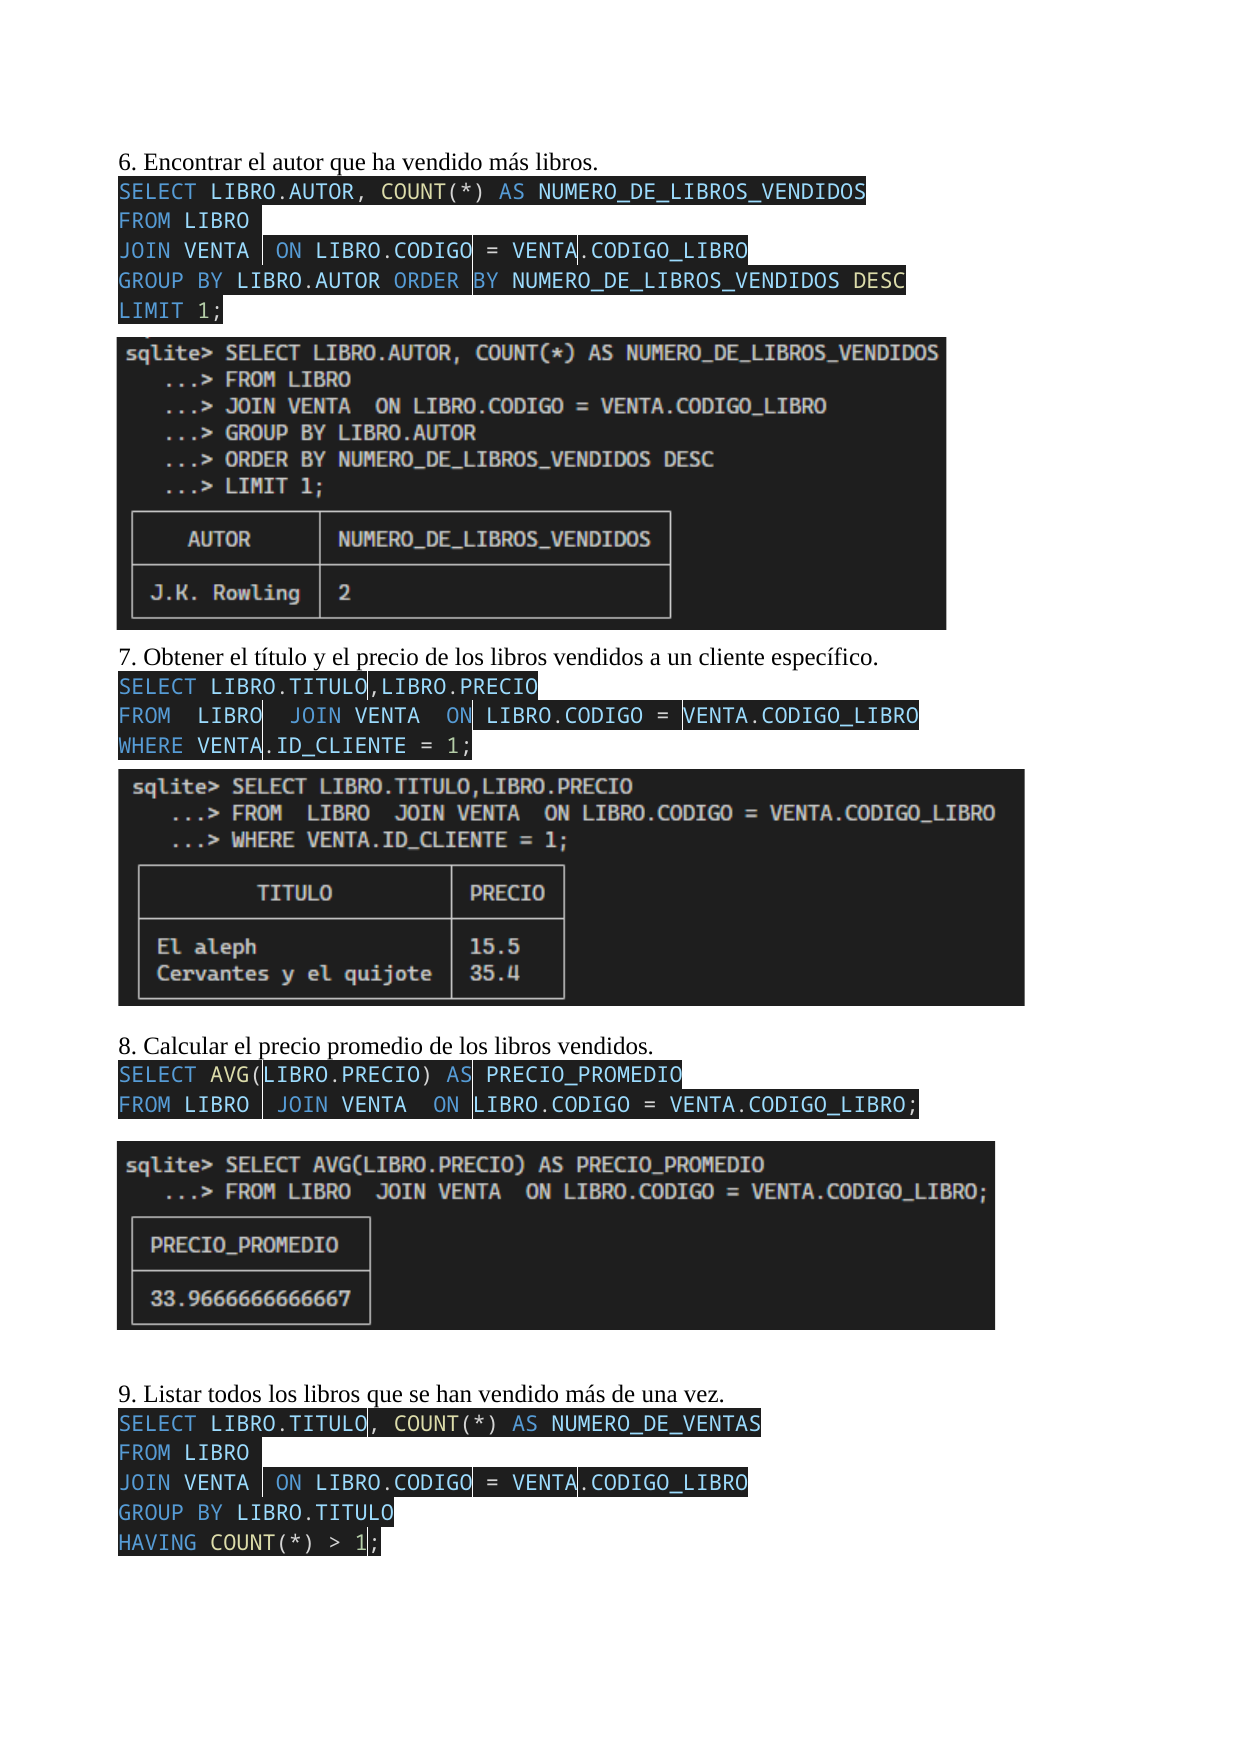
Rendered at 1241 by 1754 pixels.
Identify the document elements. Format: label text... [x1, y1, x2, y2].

text SELECT LIBRO.TITULO, COUNT(*) AS NUMERO_DE_VENTAS [118, 1407, 1122, 1437]
text JOIN VENTA ON LIBRO.CODIGO = VENTA.CODIGO_LIBRO [118, 235, 1122, 265]
text SELECT LIBRO.AUTOR, COUNT(*) AS NUMERO_DE_LIBROS_VENDIDOS [118, 176, 1122, 205]
text FROM LIBRO JOIN VENTA ON LIBRO.CODIGO = VENTA.CODIGO_LIBRO [118, 700, 1122, 730]
picture [116, 1141, 996, 1330]
text 9. Listar todos los libros que se han vendido más de una vez. [118, 1379, 1122, 1407]
text 6. Encontrar el autor que ha vendido más libros. [118, 147, 1122, 176]
text WHERE VENTA.ID_CLIENTE = 1; [118, 730, 1122, 760]
text 7. Obtener el título y el precio de los libros vendidos a un cliente específico. [118, 642, 1122, 671]
text JOIN VENTA ON LIBRO.CODIGO = VENTA.CODIGO_LIBRO [118, 1467, 1122, 1497]
picture [116, 337, 947, 630]
text SELECT LIBRO.TITULO,LIBRO.PRECIO [118, 671, 1122, 700]
text HAVING COUNT(*) > 1; [118, 1527, 1122, 1556]
text 8. Calcular el precio promedio de los libros vendidos. [118, 1031, 1122, 1059]
text GROUP BY LIBRO.AUTOR ORDER BY NUMERO_DE_LIBROS_VENDIDOS DESC [118, 265, 1122, 295]
text GROUP BY LIBRO.TITULO [118, 1497, 1122, 1527]
text LIMIT 1; [118, 295, 1122, 324]
text FROM LIBRO [118, 205, 1122, 235]
text SELECT AVG(LIBRO.PRECIO) AS PRECIO_PROMEDIO [118, 1059, 1122, 1089]
text FROM LIBRO [118, 1437, 1122, 1467]
text FROM LIBRO JOIN VENTA ON LIBRO.CODIGO = VENTA.CODIGO_LIBRO; [118, 1089, 1122, 1119]
picture [118, 769, 1025, 1006]
